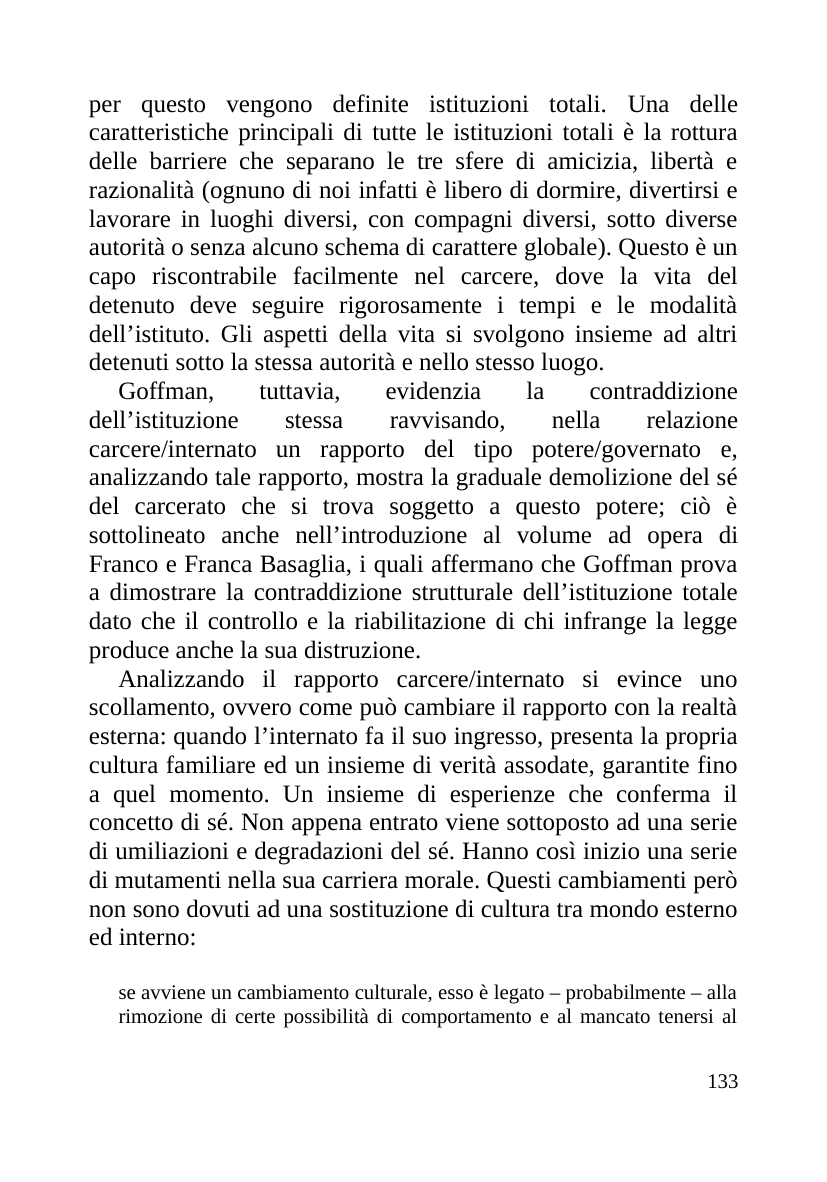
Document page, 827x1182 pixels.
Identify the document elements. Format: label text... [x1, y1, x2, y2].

text se avviene un cambiamento culturale, esso è legato – probabilmente – alla rimozione di certe possibilità di comportamento e al mancato tenersi al [118, 980, 738, 1028]
text Goffman, tuttavia, evidenzia la contraddizione dell’istituzione stessa ravvisando, nella relazione carcere/internato un rapporto del tipo potere/governato e, analizzando tale rapporto, mostra la graduale demolizione del sé del carcerato che si trova soggetto a questo potere; ciò è sottolineato anche nell’introduzione al volume ad opera di Franco e Franca Basaglia, i quali affermano che Goffman prova a dimostrare la contraddizione strutturale dell’istituzione totale dato che il controllo e la riabilitazione di chi infrange la legge produce anche la sua distruzione. [89, 376, 738, 664]
text per questo vengono definite istituzioni totali. Una delle caratteristiche principali di tutte le istituzioni totali è la rottura delle barriere che separano le tre sfere di amicizia, libertà e razionalità (ognuno di noi infatti è libero di dormire, divertirsi e lavorare in luoghi diversi, con compagni diversi, sotto diverse autorità o senza alcuno schema di carattere globale). Questo è un capo riscontrabile facilmente nel carcere, dove la vita del detenuto deve seguire rigorosamente i tempi e le modalità dell’istituto. Gli aspetti della vita si svolgono insieme ad altri detenuti sotto la stessa autorità e nello stesso luogo. [89, 89, 738, 376]
text Analizzando il rapporto carcere/internato si evince uno scollamento, ovvero come può cambiare il rapporto con la realtà esterna: quando l’internato fa il suo ingresso, presenta la propria cultura familiare ed un insieme di verità assodate, garantite fino a quel momento. Un insieme di esperienze che conferma il concetto di sé. Non appena entrato viene sottoposto ad una serie di umiliazioni e degradazioni del sé. Hanno così inizio una serie di mutamenti nella sua carriera morale. Questi cambiamenti però non sono dovuti ad una sostituzione di cultura tra mondo esterno ed interno: [89, 664, 738, 951]
